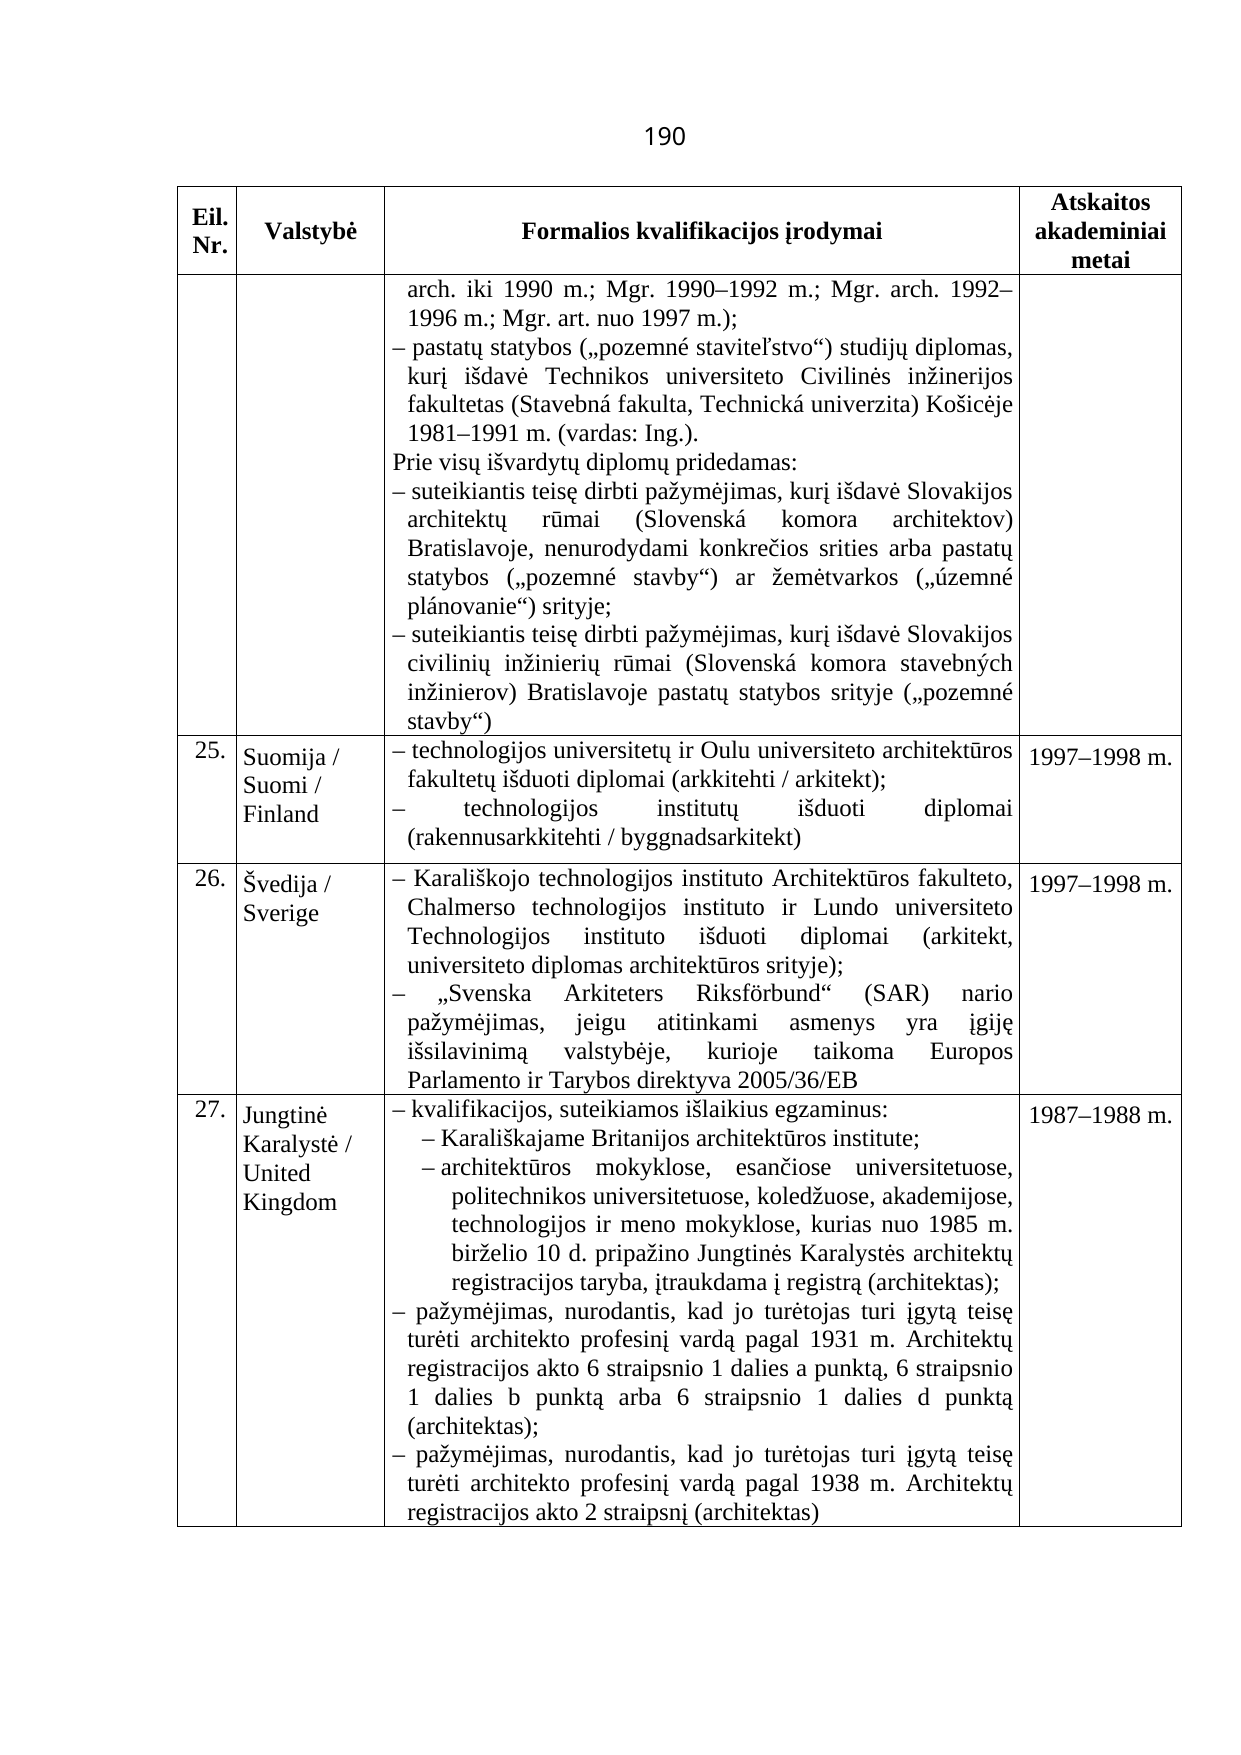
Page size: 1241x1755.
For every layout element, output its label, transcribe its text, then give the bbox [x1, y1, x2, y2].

table_cell Suomija / Suomi / Finland [237, 736, 384, 862]
table_cell 26. [178, 864, 236, 1093]
table_cell – Karališkojo technologijos instituto Architektūros fakulteto, Chalmerso technologijos instituto ir Lundo universiteto Technologijos instituto išduoti diplomai (arkitekt, universiteto diplomas architektūros srityje); – „Svenska Arkiteters Riksförbund“ (SAR) nario pažymėjimas, jeigu atitinkami asmenys yra įgiję išsilavinimą valstybėje, kurioje taikoma Europos Parlamento ir Tarybos direktyva 2005/36/EB [385, 864, 1019, 1093]
table_cell arch. iki 1990 m.; Mgr. 1990–1992 m.; Mgr. arch. 1992–1996 m.; Mgr. art. nuo 1997 m.); – pastatų statybos („pozemné staviteľstvo“) studijų diplomas, kurį išdavė Technikos universiteto Civilinės inžinerijos fakultetas (Stavebná fakulta, Technická univerzita) Košicėje 1981–1991 m. (vardas: Ing.). Prie visų išvardytų diplomų pridedamas: – suteikiantis teisę dirbti pažymėjimas, kurį išdavė Slovakijos architektų rūmai (Slovenská komora architektov) Bratislavoje, nenurodydami konkrečios srities arba pastatų statybos („pozemné stavby“) ar žemėtvarkos („územné plánovanie“) srityje; – suteikiantis teisę dirbti pažymėjimas, kurį išdavė Slovakijos civilinių inžinierių rūmai (Slovenská komora stavebných inžinierov) Bratislavoje pastatų statybos srityje („pozemné stavby“) [385, 275, 1019, 734]
table_cell [1020, 275, 1181, 734]
table_cell 27. [178, 1095, 236, 1526]
table_cell Jungtinė Karalystė / United Kingdom [237, 1095, 384, 1526]
table_cell Švedija / Sverige [237, 864, 384, 1093]
table_cell [237, 275, 384, 734]
table_cell – kvalifikacijos, suteikiamos išlaikius egzaminus: – Karališkajame Britanijos architektūros institute; – architektūros mokyklose, esančiose universitetuose, politechnikos universitetuose, koledžuose, akademijose, technologijos ir meno mokyklose, kurias nuo 1985 m. birželio 10 d. pripažino Jungtinės Karalystės architektų registracijos taryba, įtraukdama į registrą (architektas); – pažymėjimas, nurodantis, kad jo turėtojas turi įgytą teisę turėti architekto profesinį vardą pagal 1931 m. Architektų registracijos akto 6 straipsnio 1 dalies a punktą, 6 straipsnio 1 dalies b punktą arba 6 straipsnio 1 dalies d punktą (architektas); – pažymėjimas, nurodantis, kad jo turėtojas turi įgytą teisę turėti architekto profesinį vardą pagal 1938 m. Architektų registracijos akto 2 straipsnį (architektas) [385, 1095, 1019, 1526]
table_cell [178, 275, 236, 734]
table_cell 1997–1998 m. [1020, 736, 1181, 862]
table_header Formalios kvalifikacijos įrodymai [385, 187, 1019, 273]
table_cell – technologijos universitetų ir Oulu universiteto architektūros fakultetų išduoti diplomai (arkkitehti / arkitekt); – technologijos institutų išduoti diplomai (rakennusarkkitehti / byggnadsarkitekt) [385, 736, 1019, 862]
table_header Valstybė [237, 187, 384, 273]
table_header Eil. Nr. [178, 187, 236, 273]
table_header Atskaitos akademiniai metai [1020, 187, 1181, 273]
table_cell 25. [178, 736, 236, 862]
table_cell 1997–1998 m. [1020, 864, 1181, 1093]
table_cell 1987–1988 m. [1020, 1095, 1181, 1526]
